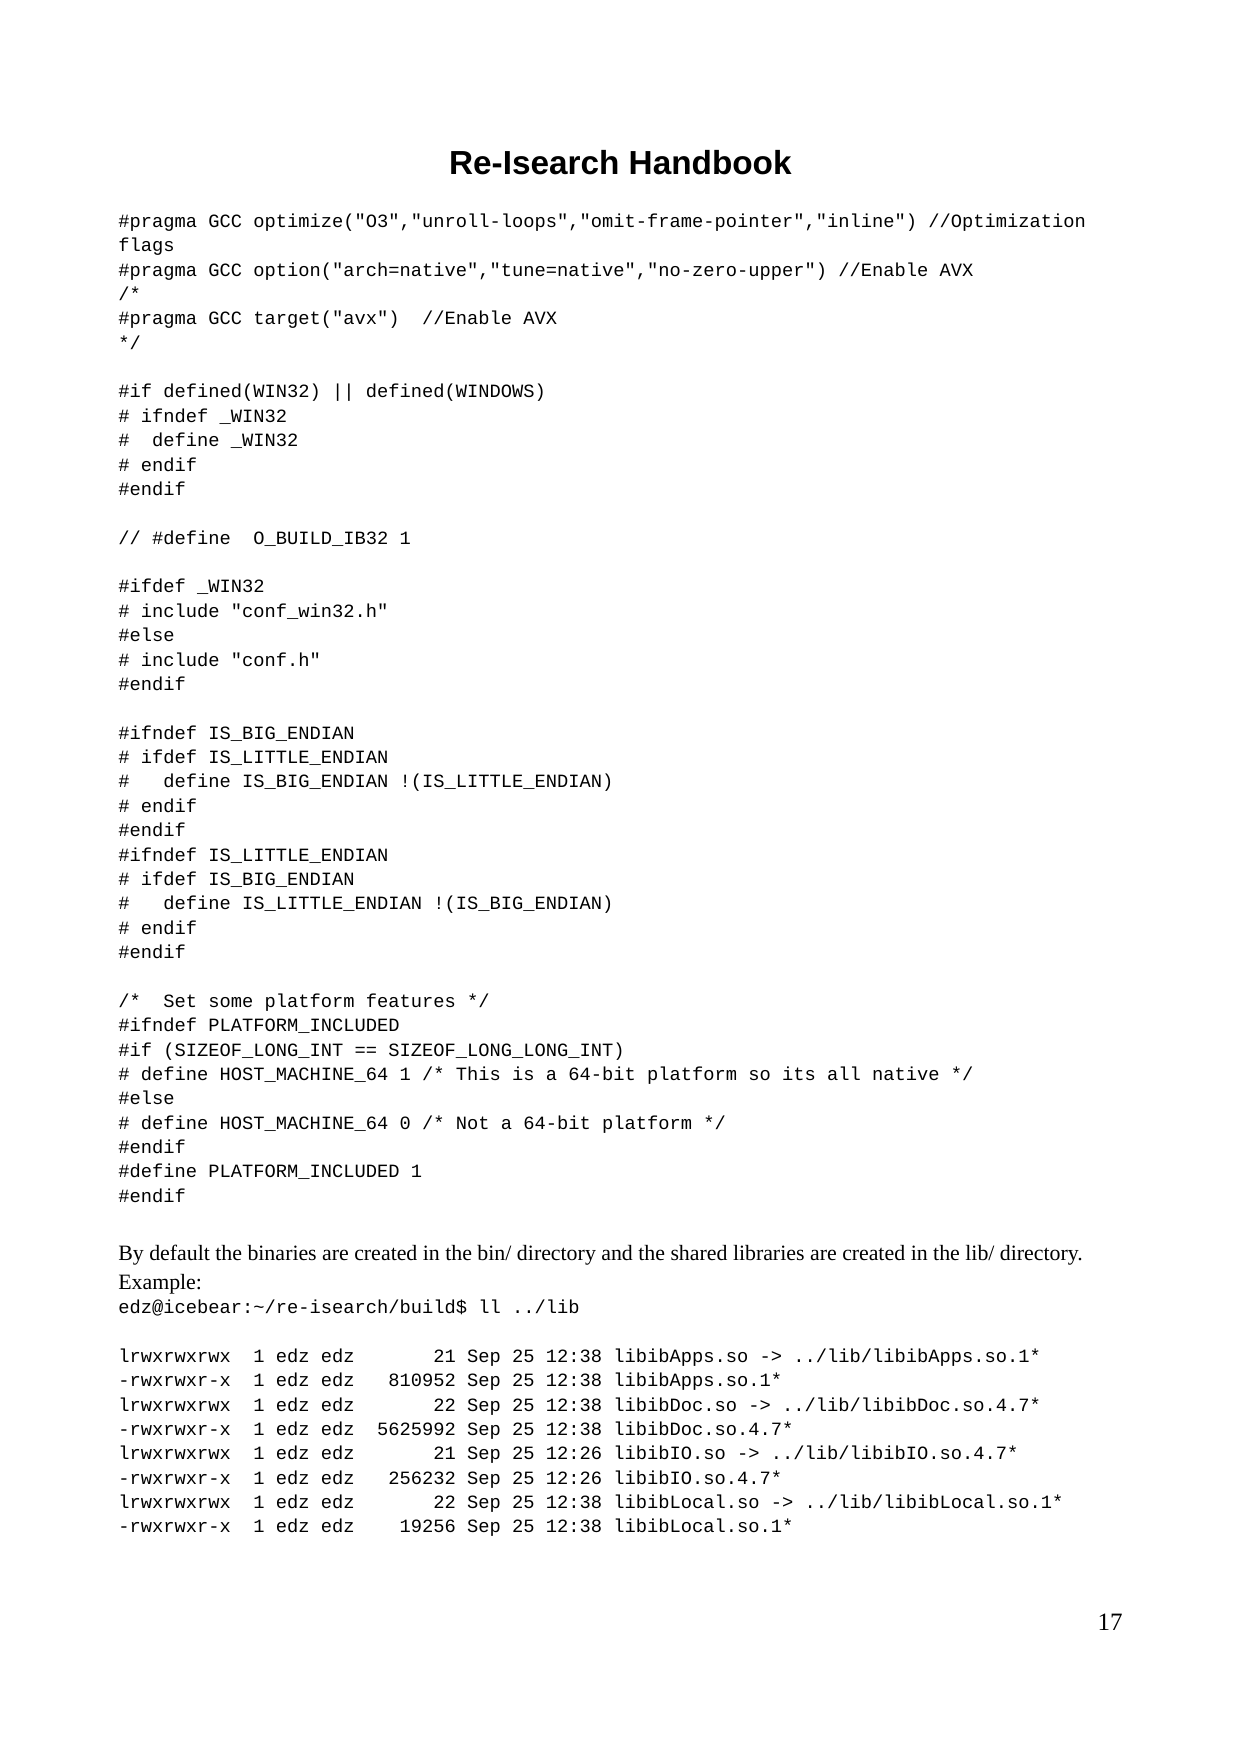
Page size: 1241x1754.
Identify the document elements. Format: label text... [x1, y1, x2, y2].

text /* [118, 285, 1122, 306]
text Example: [118, 1269, 1122, 1294]
text # endif [118, 455, 1122, 477]
text lrwxrwxrwx 1 edz edz 22 Sep 25 12:38 libibDoc.so -> ../lib/libibDoc.so.4.7* [118, 1395, 1122, 1417]
text edz@icebear:~/re-isearch/build$ ll ../lib [118, 1298, 1122, 1319]
text -rwxrwxr-x 1 edz edz 5625992 Sep 25 12:38 libibDoc.so.4.7* [118, 1420, 1122, 1441]
text # define HOST_MACHINE_64 0 /* Not a 64-bit platform */ [118, 1113, 1122, 1135]
text lrwxrwxrwx 1 edz edz 21 Sep 25 12:38 libibApps.so -> ../lib/libibApps.so.1* [118, 1347, 1122, 1368]
text # ifdef IS_LITTLE_ENDIAN [118, 748, 1122, 769]
text #pragma GCC target("avx") //Enable AVX [118, 309, 1122, 330]
text #ifdef _WIN32 [118, 577, 1122, 598]
text -rwxrwxr-x 1 edz edz 19256 Sep 25 12:38 libibLocal.so.1* [118, 1517, 1122, 1538]
text #ifndef PLATFORM_INCLUDED [118, 1016, 1122, 1037]
text #if (SIZEOF_LONG_INT == SIZEOF_LONG_LONG_INT) [118, 1040, 1122, 1062]
text #else [118, 626, 1122, 647]
text # endif [118, 918, 1122, 940]
text # ifdef IS_BIG_ENDIAN [118, 870, 1122, 891]
text # define _WIN32 [118, 431, 1122, 452]
text #else [118, 1089, 1122, 1110]
text /* Set some platform features */ [118, 992, 1122, 1013]
text #define PLATFORM_INCLUDED 1 [118, 1162, 1122, 1183]
text #endif [118, 1138, 1122, 1159]
text # define IS_LITTLE_ENDIAN !(IS_BIG_ENDIAN) [118, 894, 1122, 915]
text #ifndef IS_LITTLE_ENDIAN [118, 845, 1122, 867]
text -rwxrwxr-x 1 edz edz 810952 Sep 25 12:38 libibApps.so.1* [118, 1371, 1122, 1392]
text -rwxrwxr-x 1 edz edz 256232 Sep 25 12:26 libibIO.so.4.7* [118, 1468, 1122, 1490]
text */ [118, 333, 1122, 355]
text #pragma GCC option("arch=native","tune=native","no-zero-upper") //Enable AVX [118, 260, 1122, 282]
text #endif [118, 675, 1122, 696]
text # include "conf_win32.h" [118, 602, 1122, 623]
text #endif [118, 821, 1122, 842]
text #pragma GCC optimize("O3","unroll-loops","omit-frame-pointer","inline") //Optimization flags [118, 212, 1122, 257]
text # define HOST_MACHINE_64 1 /* This is a 64-bit platform so its all native */ [118, 1065, 1122, 1086]
text By default the binaries are created in the bin/ directory and the shared libraries are created in the lib/ directory. [118, 1240, 1122, 1265]
text # define IS_BIG_ENDIAN !(IS_LITTLE_ENDIAN) [118, 772, 1122, 793]
text #endif [118, 1187, 1122, 1208]
text # ifndef _WIN32 [118, 407, 1122, 428]
text # endif [118, 797, 1122, 818]
text #ifndef IS_BIG_ENDIAN [118, 723, 1122, 745]
text // #define O_BUILD_IB32 1 [118, 528, 1122, 550]
text #endif [118, 943, 1122, 964]
text lrwxrwxrwx 1 edz edz 21 Sep 25 12:26 libibIO.so -> ../lib/libibIO.so.4.7* [118, 1444, 1122, 1465]
text #if defined(WIN32) || defined(WINDOWS) [118, 382, 1122, 403]
text lrwxrwxrwx 1 edz edz 22 Sep 25 12:38 libibLocal.so -> ../lib/libibLocal.so.1* [118, 1493, 1122, 1514]
text # include "conf.h" [118, 650, 1122, 672]
text #endif [118, 480, 1122, 501]
